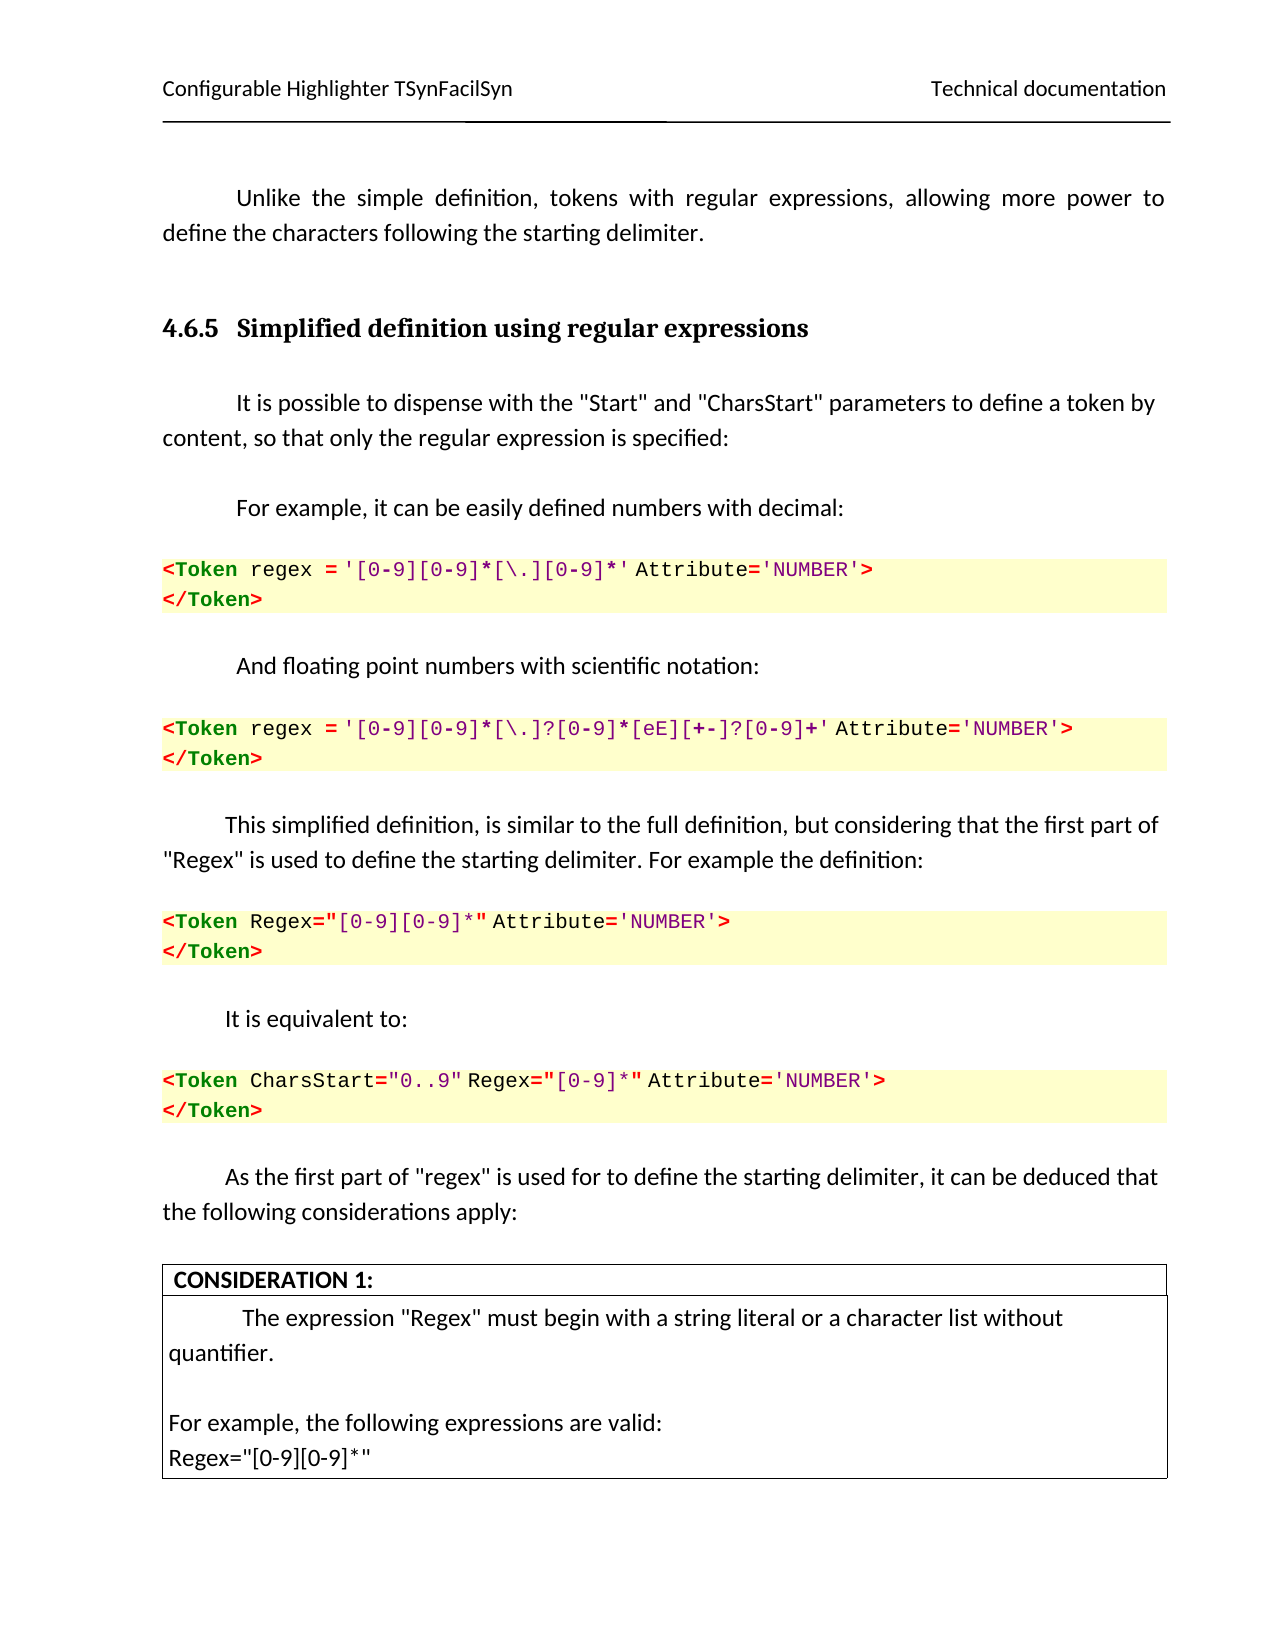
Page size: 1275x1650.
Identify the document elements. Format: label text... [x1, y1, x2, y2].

text And floating point numbers with scientific notation: [162, 650, 1167, 681]
text <Token regex = '[0-9][0-9]*[\.][0-9]*' Attribute='NUMBER'> [162, 559, 1167, 583]
text <Token regex = '[0-9][0-9]*[\.]?[0-9]*[eE][+-]?[0-9]+' Attribute='NUMBER'> [162, 718, 1167, 741]
text It is possible to dispense with the "Start" and "CharsStart" parameters to define a token by content, so that only the regular expression is specified: For example, it can be easily defined numbers with decimal: [162, 387, 1167, 522]
subtitle Simplified definition using regular expressions [162, 313, 1167, 344]
text This simplified definition, is similar to the full definition, but considering that the first part of "Regex" is used to define the starting delimiter. For example the definition: [162, 809, 1167, 874]
text It is equivalent to: [162, 1003, 1167, 1033]
text As the first part of "regex" is used for to define the starting delimiter, it can be deduced that the following considerations apply: [162, 1161, 1167, 1227]
table_cell The expression "Regex" must begin with a string literal or a character list without quantifier. For example, the following expressions are valid: Regex="[0-9][0-9]*" [163, 1296, 1167, 1478]
text </Token> [162, 1100, 1167, 1123]
text </Token> [162, 748, 1167, 771]
text Unlike the simple definition, tokens with regular expressions, allowing more power to define the characters following the starting delimiter. [162, 148, 1167, 248]
table_header CONSIDERATION 1: [163, 1265, 1166, 1295]
text <Token CharsStart="0..9" Regex="[0-9]*" Attribute='NUMBER'> [162, 1070, 1167, 1093]
text </Token> [162, 589, 1167, 613]
text </Token> [162, 941, 1167, 965]
text <Token Regex="[0-9][0-9]*" Attribute='NUMBER'> [162, 911, 1167, 935]
